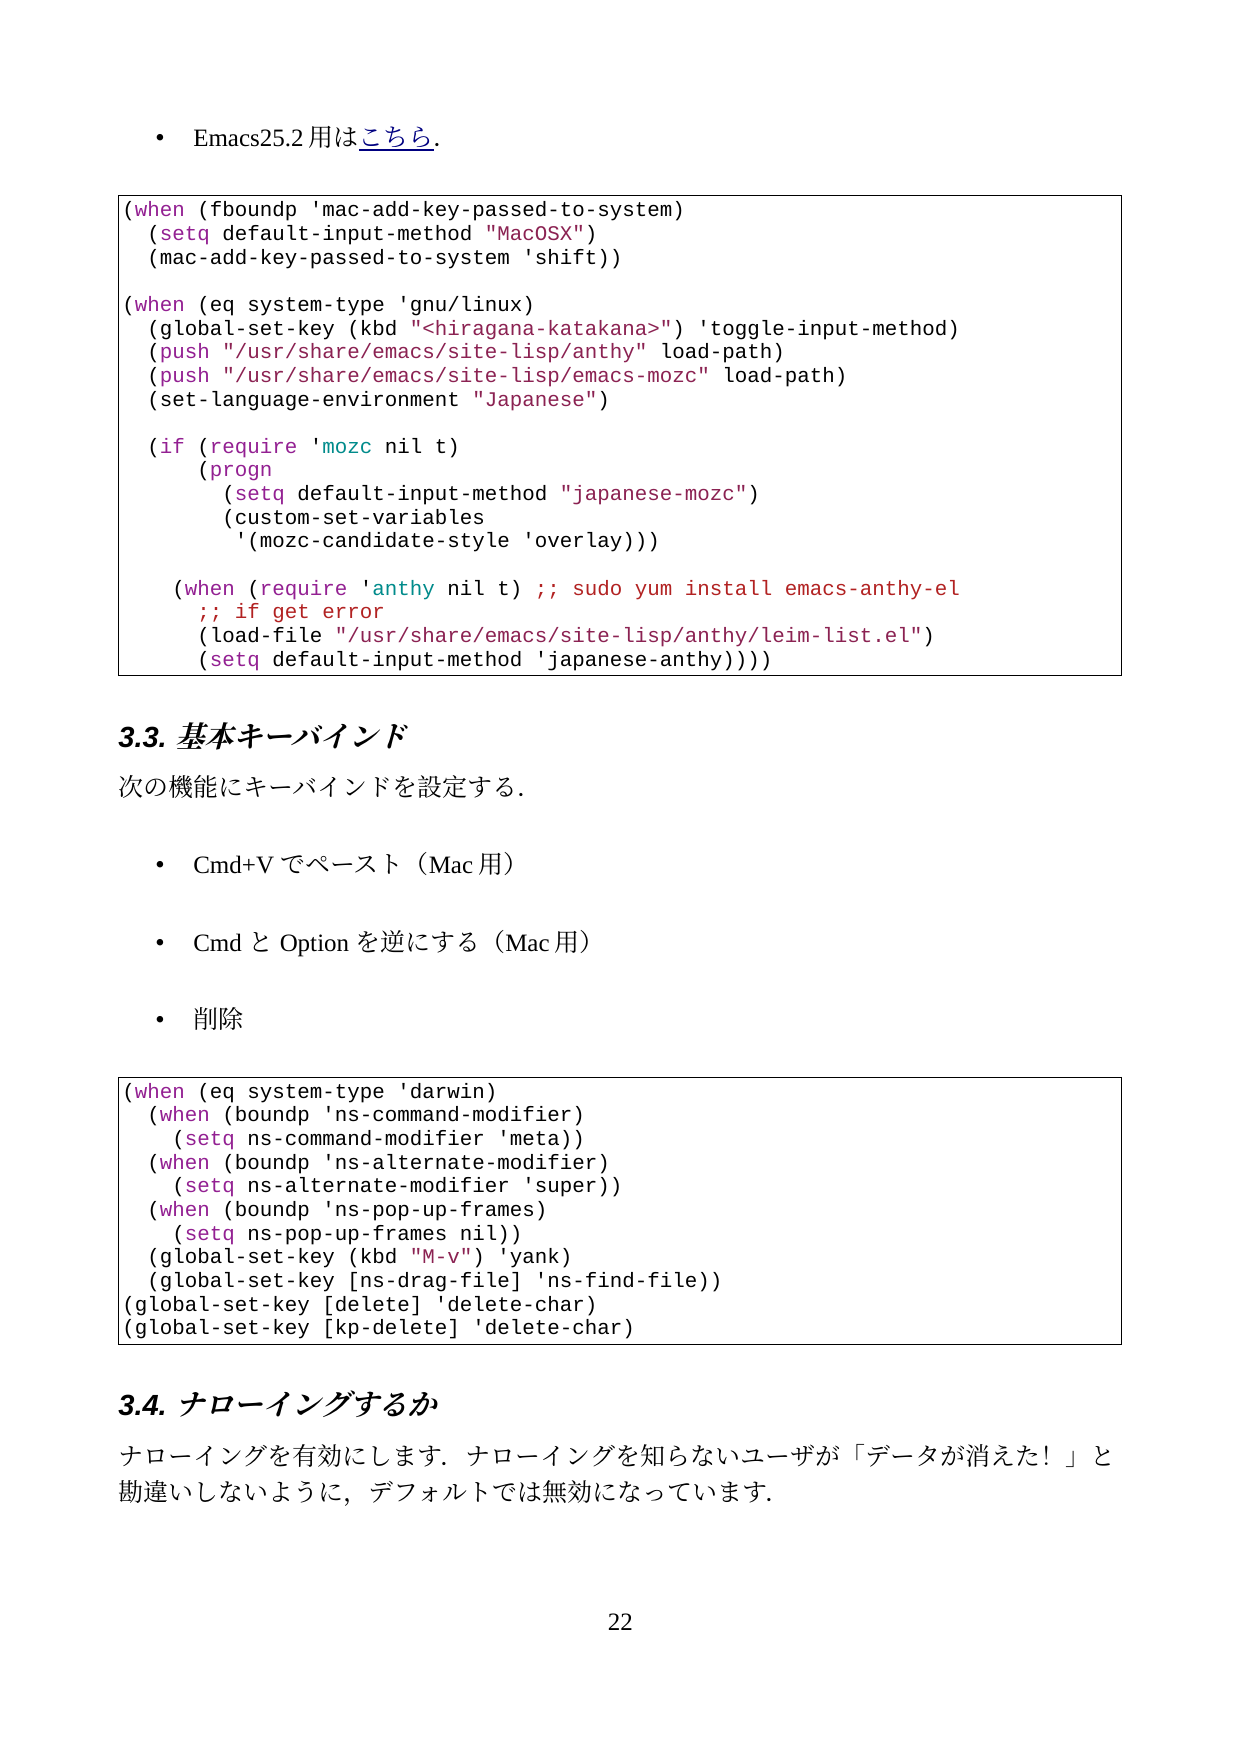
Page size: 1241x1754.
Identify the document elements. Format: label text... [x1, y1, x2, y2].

text (custom-set-variables [119, 503, 1121, 526]
subtitle ナローイングするか [118, 1382, 1122, 1424]
text (if (require 'mozc nil t) [119, 432, 1121, 456]
text (global-set-key [delete] 'delete-char) [119, 1289, 1121, 1313]
text (when (fboundp 'mac-add-key-passed-to-system) [119, 196, 1121, 219]
text (global-set-key [ns-drag-file] 'ns-find-file)) [119, 1266, 1121, 1289]
text (setq default-input-method 'japanese-anthy)))) [119, 645, 1121, 675]
text (global-set-key (kbd "<hiragana-katakana>") 'toggle-input-method) [119, 314, 1121, 337]
text (when (eq system-type 'gnu/linux) [119, 290, 1121, 314]
text (when (boundp 'ns-command-modifier) [119, 1100, 1121, 1124]
text (global-set-key [kp-delete] 'delete-char) [119, 1313, 1121, 1344]
text 次の機能にキーバインドを設定する． [118, 768, 1122, 833]
text (global-set-key (kbd "M-v") 'yank) [119, 1242, 1121, 1266]
text (when (eq system-type 'darwin) [119, 1078, 1121, 1100]
list 削除 [156, 999, 1122, 1064]
text (when (boundp 'ns-alternate-modifier) [119, 1148, 1121, 1171]
text (setq ns-pop-up-frames nil)) [119, 1219, 1121, 1242]
text ;; if get error [119, 597, 1121, 621]
text (when (require 'anthy nil t) ;; sudo yum install emacs-anthy-el [119, 574, 1121, 597]
text (when (boundp 'ns-pop-up-frames) [119, 1195, 1121, 1219]
text (mac-add-key-passed-to-system 'shift)) [119, 243, 1121, 266]
text (push "/usr/share/emacs/site-lisp/anthy" load-path) [119, 337, 1121, 361]
text (setq ns-command-modifier 'meta)) [119, 1124, 1121, 1148]
text (load-file "/usr/share/emacs/site-lisp/anthy/leim-list.el") [119, 621, 1121, 645]
text (push "/usr/share/emacs/site-lisp/emacs-mozc" load-path) [119, 361, 1121, 384]
list Emacs25.2用はこちら． [156, 118, 1122, 183]
subtitle 基本キーバインド [118, 714, 1122, 756]
text (set-language-environment "Japanese") [119, 384, 1121, 408]
text ナローイングを有効にします．ナローイングを知らないユーザが「データが消えた！」と勘違いしないように，デフォルトでは無効になっています． [118, 1437, 1122, 1537]
text (setq ns-alternate-modifier 'super)) [119, 1171, 1121, 1195]
text '(mozc-candidate-style 'overlay))) [119, 526, 1121, 550]
text (setq default-input-method "MacOSX") [119, 219, 1121, 243]
list Cmd と Option を逆にする（Mac用） [156, 922, 1122, 987]
list Cmd+V でペースト（Mac用） [156, 845, 1122, 910]
text (setq default-input-method "japanese-mozc") [119, 479, 1121, 503]
text (progn [119, 456, 1121, 479]
